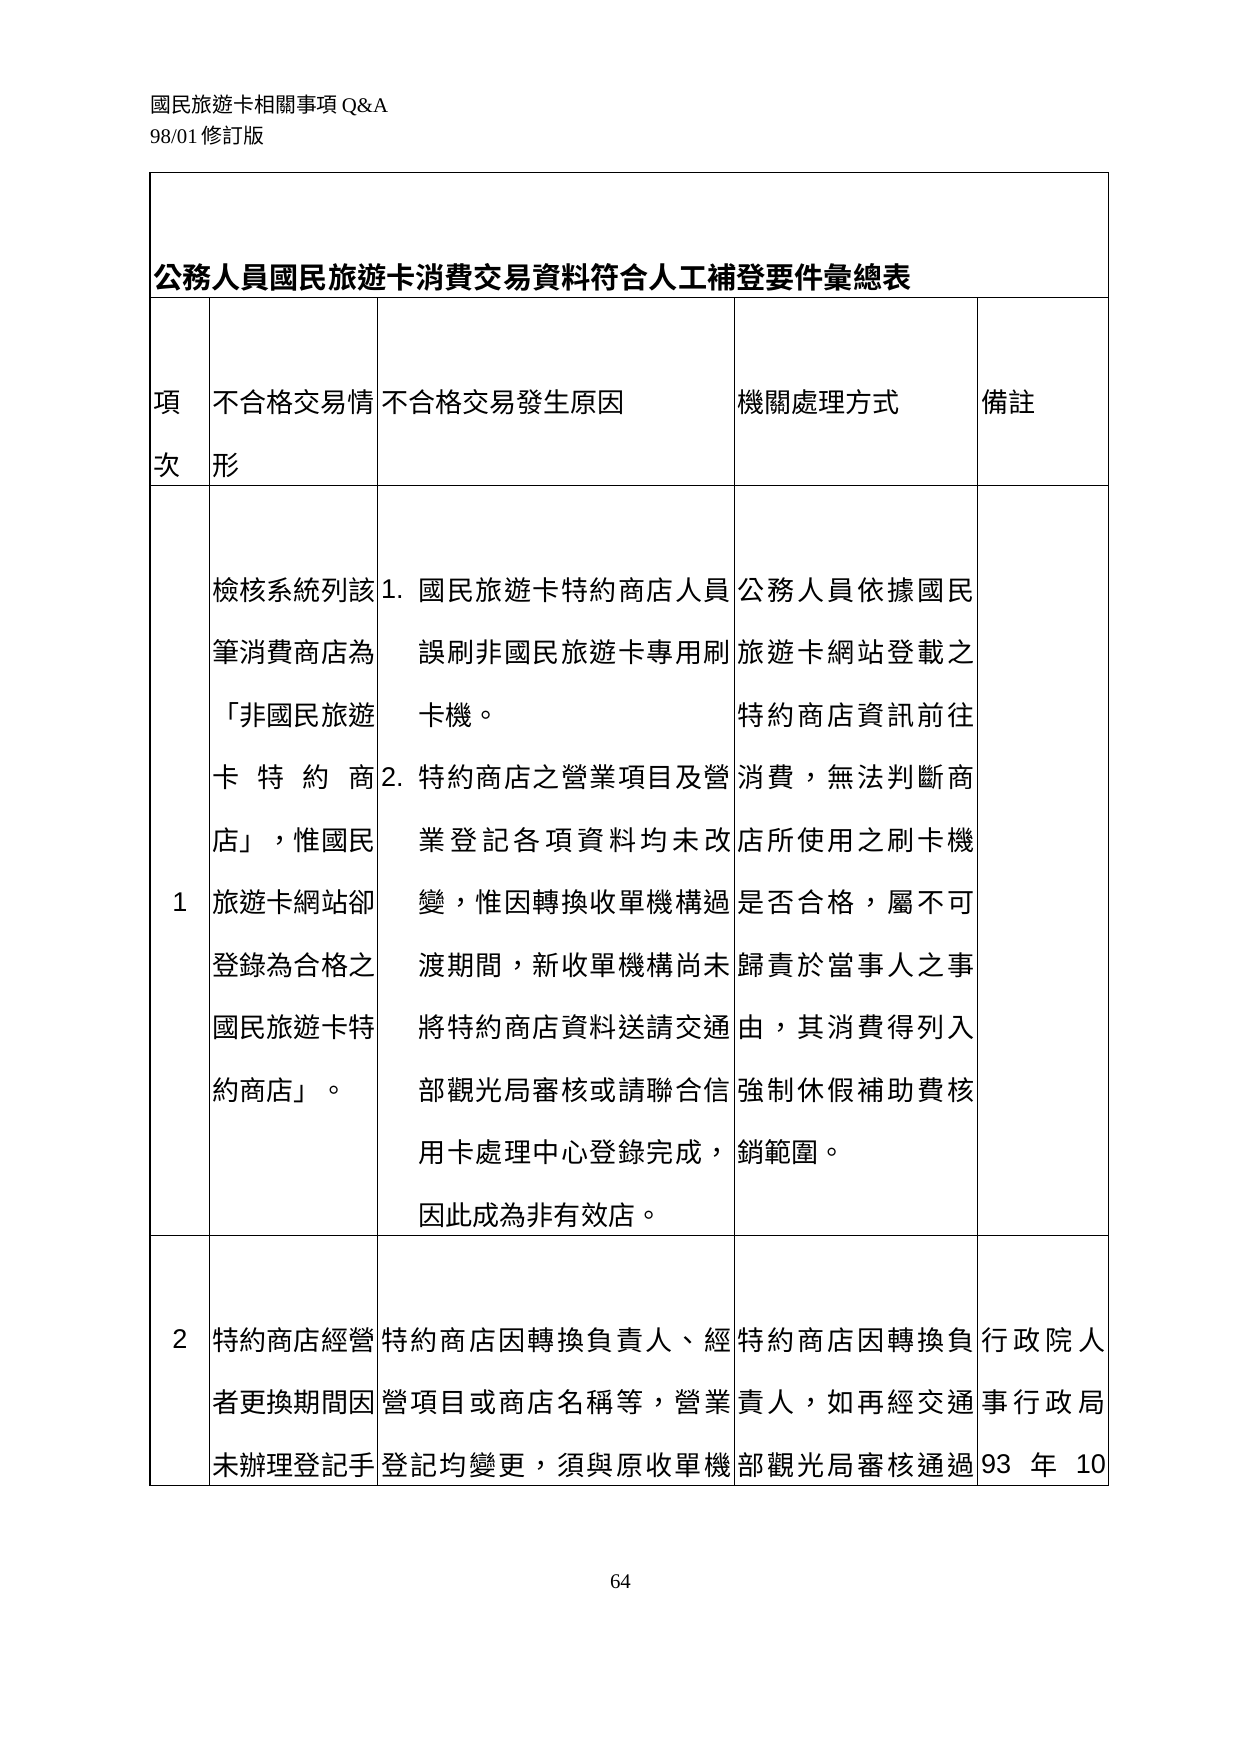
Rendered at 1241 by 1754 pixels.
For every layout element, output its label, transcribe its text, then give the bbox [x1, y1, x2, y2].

table_cell 項次 [151, 298, 209, 484]
table_cell 備註 [978, 298, 1108, 484]
table_cell 1 [151, 486, 209, 1234]
table_cell 特約商店經營者更換期間因未辦理登記手 [210, 1236, 377, 1484]
table_header 公務人員國民旅遊卡消費交易資料符合人工補登要件彙總表 [151, 173, 1108, 297]
table_cell 公務人員依據國民旅遊卡網站登載之特約商店資訊前往消費，無法判斷商店所使用之刷卡機是否合格，屬不可歸責於當事人之事由，其消費得列入強制休假補助費核銷範圍。 [735, 486, 977, 1234]
table_cell 不合格交易發生原因 [378, 298, 734, 484]
table_cell 檢核系統列該筆消費商店為「非國民旅遊卡特約商店」，惟國民旅遊卡網站卻登錄為合格之國民旅遊卡特約商店」。 [210, 486, 377, 1234]
table_cell 2 [151, 1236, 209, 1484]
table_cell 機關處理方式 [735, 298, 977, 484]
table_cell 特約商店因轉換負責人，如再經交通部觀光局審核通過 [735, 1236, 977, 1484]
table_cell 國民旅遊卡特約商店人員誤刷非國民旅遊卡專用刷卡機。 特約商店之營業項目及營業登記各項資料均未改變，惟因轉換收單機構過渡期間，新收單機構尚未將特約商店資料送請交通部觀光局審核或請聯合信用卡處理中心登錄完成，因此成為非有效店。 [378, 486, 734, 1234]
table_cell [978, 486, 1108, 1234]
table_cell 行政院人事行政局93年10 [978, 1236, 1108, 1484]
table_cell 不合格交易情形 [210, 298, 377, 484]
table_cell 特約商店因轉換負責人、經營項目或商店名稱等，營業登記均變更，須與原收單機 [378, 1236, 734, 1484]
